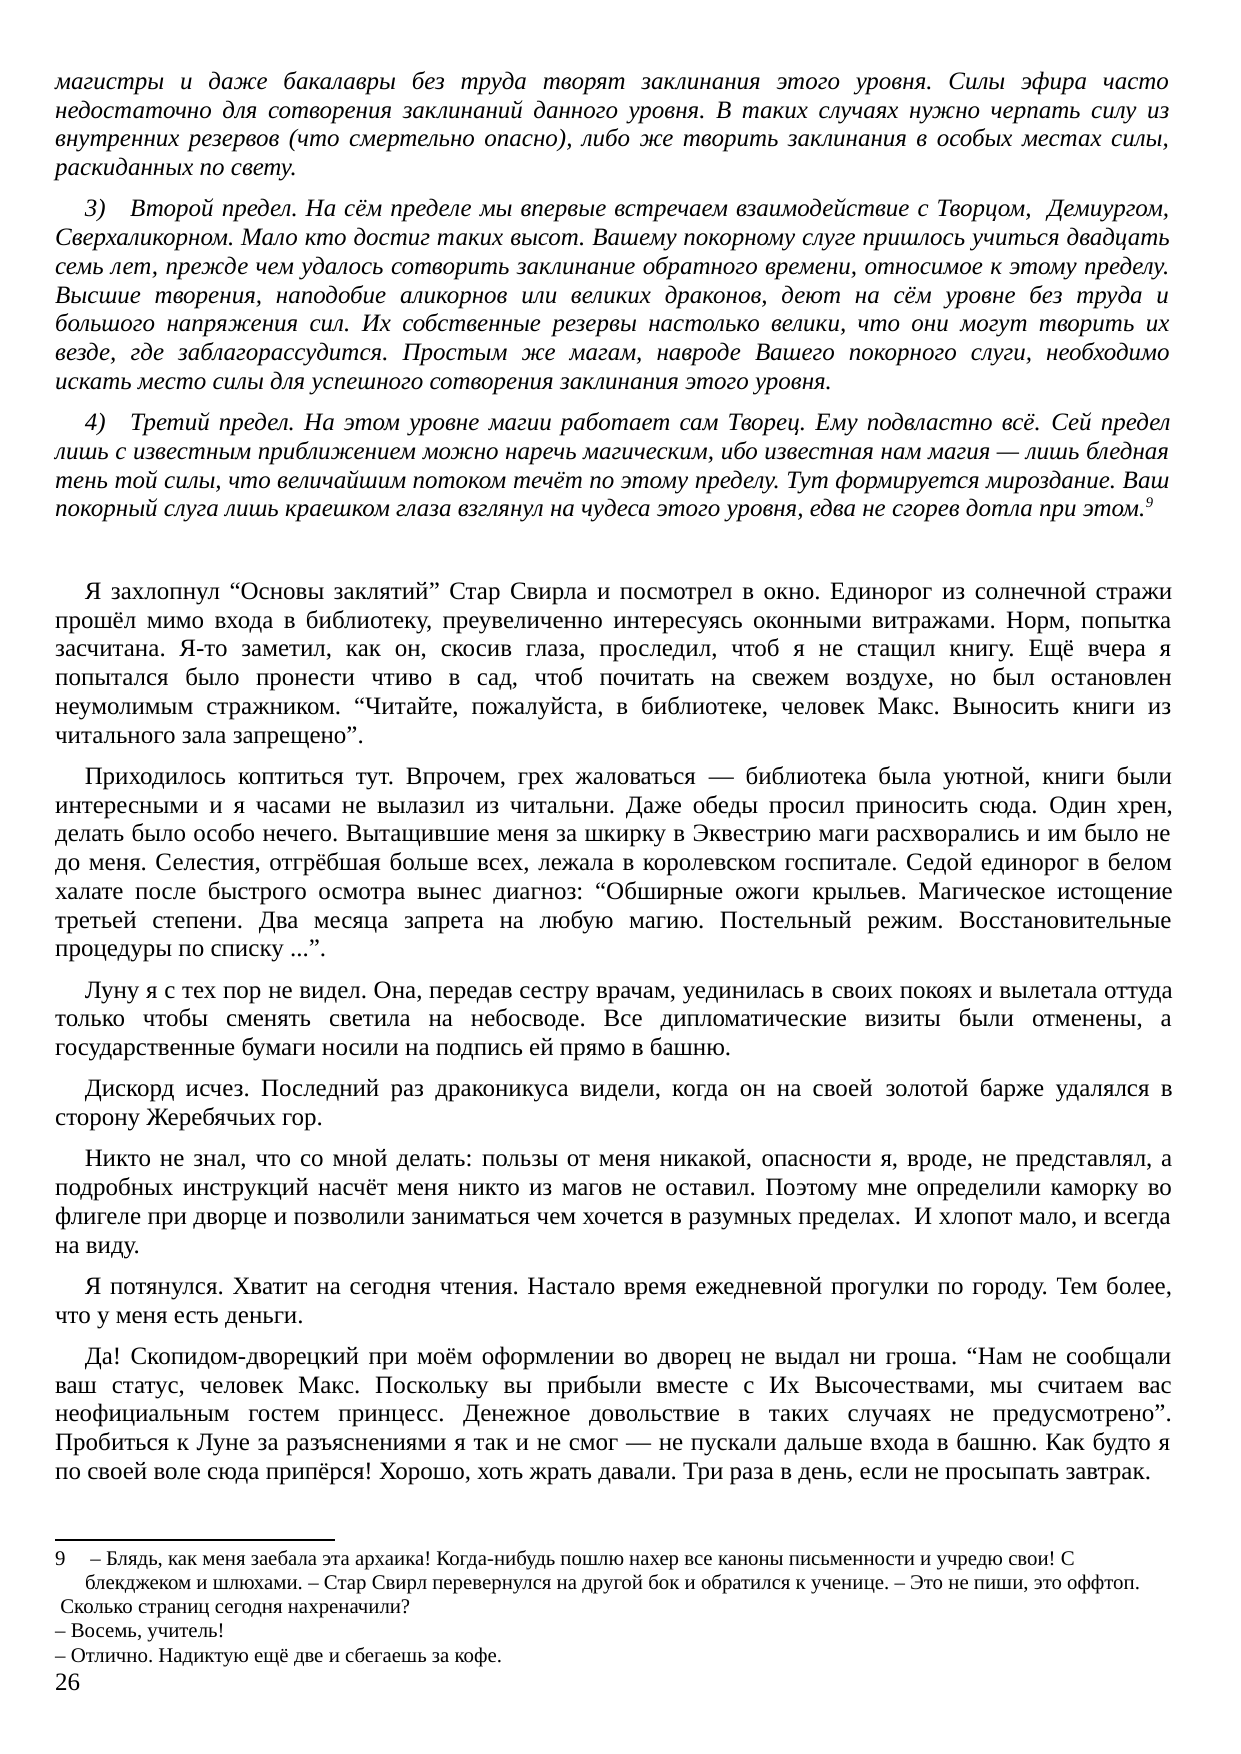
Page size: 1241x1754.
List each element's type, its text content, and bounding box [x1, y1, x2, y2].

list Сколько страниц сегодня нахреначили? [55, 1594, 1173, 1618]
list магистры и даже бакалавры без труда творят заклинания этого уровня. Силы эфира часто недостаточно для сотворения заклинаний данного уровня. В таких случаях нужно черпать силу из внутренних резервов (что смертельно опасно), либо же творить заклинания в особых местах силы, раскиданных по свету. [55, 66, 1173, 181]
text Я захлопнул “Основы заклятий” Стар Свирла и посмотрел в окно. Единорог из солнечной стражи прошёл мимо входа в библиотеку, преувеличенно интересуясь оконными витражами. Норм, попытка засчитана. Я-то заметил, как он, скосив глаза, проследил, чтоб я не стащил книгу. Ещё вчера я попытался было пронести чтиво в сад, чтоб почитать на свежем воздухе, но был остановлен неумолимым стражником. “Читайте, пожалуйста, в библиотеке, человек Макс. Выносить книги из читального зала запрещено”. [55, 576, 1173, 748]
text Никто не знал, что со мной делать: пользы от меня никакой, опасности я, вроде, не представлял, а подробных инструкций насчёт меня никто из магов не оставил. Поэтому мне определили каморку во флигеле при дворце и позволили заниматься чем хочется в разумных пределах. И хлопот мало, и всегда на виду. [55, 1143, 1173, 1258]
text Приходилось коптиться тут. Впрочем, грех жаловаться — библиотека была уютной, книги были интересными и я часами не вылазил из читальни. Даже обеды просил приносить сюда. Один хрен, делать было особо нечего. Вытащившие меня за шкирку в Эквестрию маги расхворались и им было не до меня. Селестия, отгрёбшая больше всех, лежала в королевском госпитале. Седой единорог в белом халате после быстрого осмотра вынес диагноз: “Обширные ожоги крыльев. Магическое истощение третьей степени. Два месяца запрета на любую магию. Постельный режим. Восстановительные процедуры по списку ...”. [55, 761, 1173, 962]
list – Отлично. Надиктую ещё две и сбегаешь за кофе. [55, 1642, 1173, 1667]
text Луну я с тех пор не видел. Она, передав сестру врачам, уединилась в своих покоях и вылетала оттуда только чтобы сменять светила на небосводе. Все дипломатические визиты были отменены, а государственные бумаги носили на подпись ей прямо в башню. [55, 975, 1173, 1061]
list – Восемь, учитель! [55, 1618, 1173, 1642]
text Дискорд исчез. Последний раз драконикуса видели, когда он на своей золотой барже удалялся в сторону Жеребячьих гор. [55, 1073, 1173, 1131]
list – Блядь, как меня заебала эта архаика! Когда-нибудь пошлю нахер все каноны письменности и учредю свои! С блекджеком и шлюхами. – Стар Свирл перевернулся на другой бок и обратился к ученице. – Это не пиши, это оффтоп. [55, 1546, 1173, 1594]
text Да! Скопидом-дворецкий при моём оформлении во дворец не выдал ни гроша. “Нам не сообщали ваш статус, человек Макс. Поскольку вы прибыли вместе с Их Высочествами, мы считаем вас неофициальным гостем принцесс. Денежное довольствие в таких случаях не предусмотрено”. Пробиться к Луне за разъяснениями я так и не смог — не пускали дальше входа в башню. Как будто я по своей воле сюда припёрся! Хорошо, хоть жрать давали. Три раза в день, если не просыпать завтрак. [55, 1341, 1173, 1485]
list Третий предел. На этом уровне магии работает сам Творец. Ему подвластно всё. Сей предел лишь с известным приближением можно наречь магическим, ибо известная нам магия — лишь бледная тень той силы, что величайшим потоком течёт по этому пределу. Тут формируется мироздание. Ваш покорный слуга лишь краешком глаза взглянул на чудеса этого уровня, едва не сгорев дотла при этом. [55, 407, 1173, 522]
list Второй предел. На сём пределе мы впервые встречаем взаимодействие с Творцом, Демиургом, Сверхаликорном. Мало кто достиг таких высот. Вашему покорному слуге пришлось учиться двадцать семь лет, прежде чем удалось сотворить заклинание обратного времени, относимое к этому пределу. Высшие творения, наподобие аликорнов или великих драконов, деют на сём уровне без труда и большого напряжения сил. Их собственные резервы настолько велики, что они могут творить их везде, где заблагорассудится. Простым же магам, навроде Вашего покорного слуги, необходимо искать место силы для успешного сотворения заклинания этого уровня. [55, 193, 1173, 395]
text Я потянулся. Хватит на сегодня чтения. Настало время ежедневной прогулки по городу. Тем более, что у меня есть деньги. [55, 1271, 1173, 1328]
